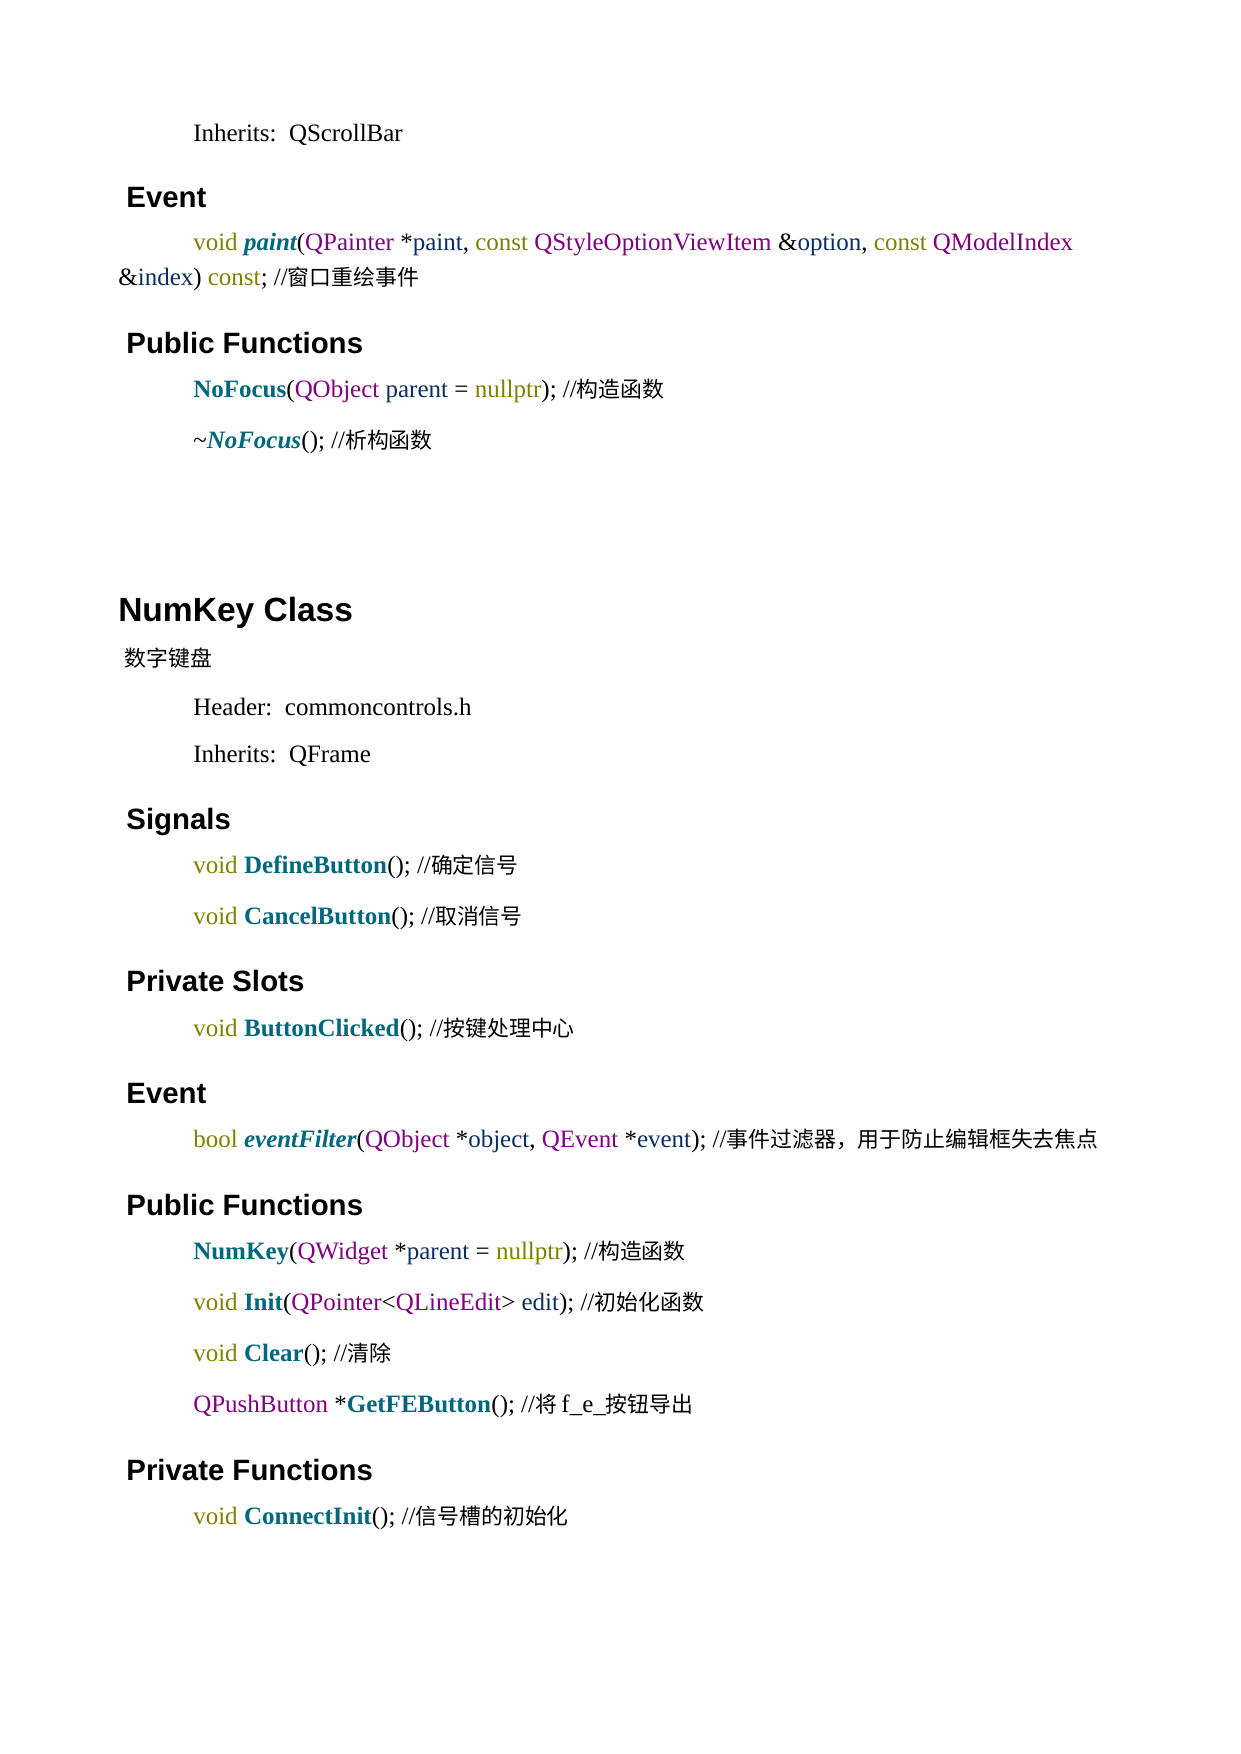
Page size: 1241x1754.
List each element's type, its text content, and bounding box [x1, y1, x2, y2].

text void ButtonClicked(); //按键处理中心 [118, 1011, 1122, 1042]
subtitle Private Functions [118, 1452, 1122, 1486]
text void ConnectInit(); //信号槽的初始化 [118, 1499, 1122, 1530]
subtitle Public Functions [118, 326, 1122, 359]
text 数字键盘 [118, 641, 1122, 672]
text void DefineButton(); //确定信号 [118, 848, 1122, 879]
text void paint(QPainter *paint, const QStyleOptionViewItem &option, const QModelIndex &index) const; //窗口重绘事件 [118, 227, 1122, 292]
text bool eventFilter(QObject *object, QEvent *event); //事件过滤器，用于防止编辑框失去焦点 [118, 1122, 1122, 1154]
text ~NoFocus(); //析构函数 [118, 423, 1122, 454]
text Inherits: QScrollBar [118, 118, 1122, 147]
text NoFocus(QObject parent = nullptr); //构造函数 [118, 372, 1122, 403]
text void Clear(); //清除 [118, 1336, 1122, 1368]
subtitle Private Slots [118, 964, 1122, 998]
text Header: commoncontrols.h [118, 692, 1122, 721]
text QPushButton *GetFEButton(); //将f_e_按钮导出 [118, 1387, 1122, 1418]
subtitle Event [118, 1076, 1122, 1110]
subtitle Public Functions [118, 1188, 1122, 1222]
subtitle Signals [118, 802, 1122, 835]
text NumKey(QWidget *parent = nullptr); //构造函数 [118, 1234, 1122, 1266]
subtitle NumKey Class [118, 590, 1122, 628]
text Inherits: QFrame [118, 739, 1122, 768]
text void Init(QPointer<QLineEdit> edit); //初始化函数 [118, 1285, 1122, 1317]
text void CancelButton(); //取消信号 [118, 899, 1122, 930]
subtitle Event [118, 180, 1122, 214]
